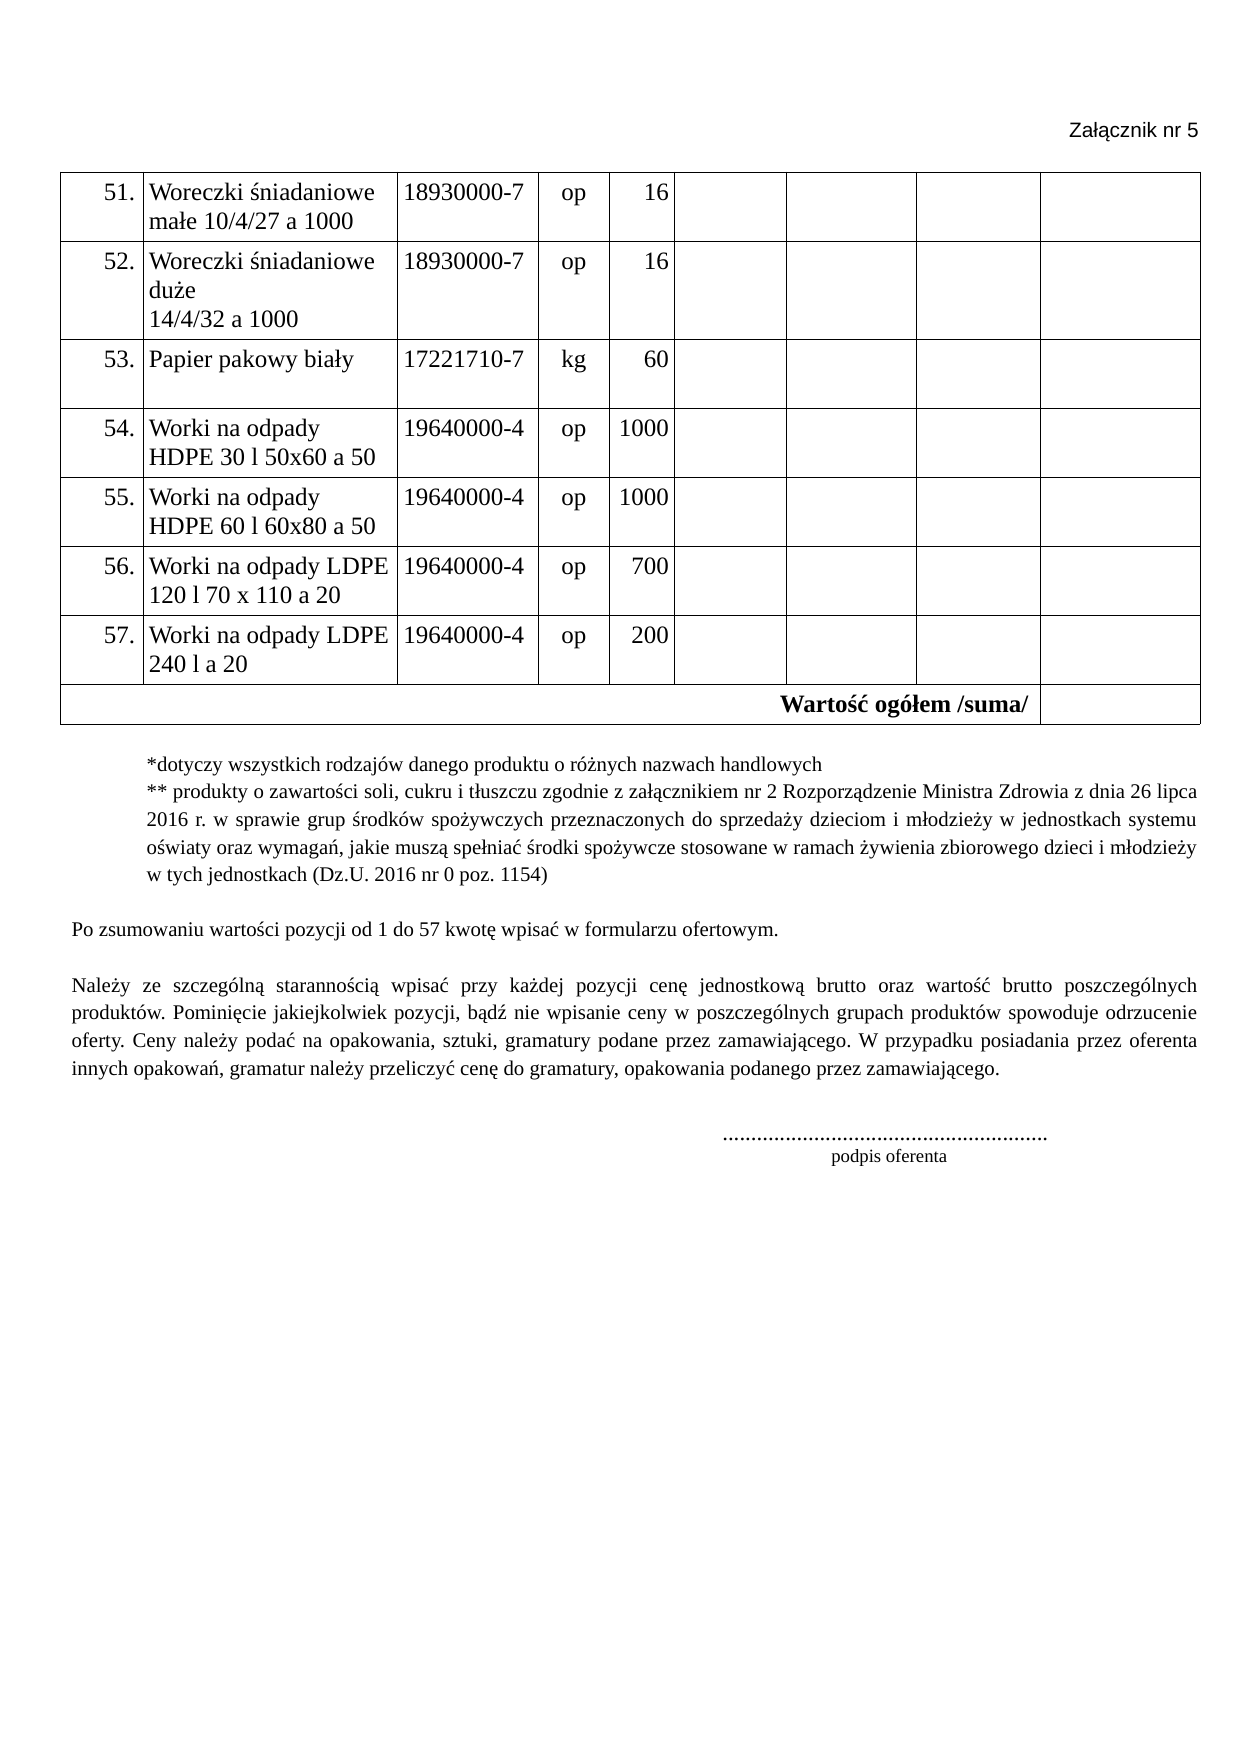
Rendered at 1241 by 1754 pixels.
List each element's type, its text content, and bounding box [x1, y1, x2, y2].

table_cell [675, 173, 786, 241]
table_cell op [539, 616, 609, 684]
table_cell [675, 340, 786, 407]
text ......................................................... [716, 1119, 1061, 1145]
table_cell [675, 242, 786, 338]
table_cell [675, 616, 786, 684]
list ** produkty o zawartości soli, cukru i tłuszczu zgodnie z załącznikiem nr 2 Rozporządzenie Ministra Zdrowia z dnia 26 lipca 2016 r. w sprawie grup środków spożywczych przeznaczonych do sprzedaży dzieciom i młodzieży w jednostkach systemu oświaty oraz wymagań, jakie muszą spełniać środki spożywcze stosowane w ramach żywienia zbiorowego dzieci i młodzieży w tych jednostkach (Dz.U. 2016 nr 0 poz. 1154) [109, 779, 1198, 886]
table_cell 60 [610, 340, 674, 407]
table_cell [61, 616, 143, 684]
table_cell [1041, 173, 1200, 241]
text Po zsumowaniu wartości pozycji od 1 do 57 kwotę wpisać w formularzu ofertowym. [71, 917, 1198, 941]
table_cell Papier pakowy biały [144, 340, 397, 407]
table_cell 18930000-7 [398, 173, 538, 241]
table_cell op [539, 173, 609, 241]
table_cell kg [539, 340, 609, 407]
table_cell 16 [610, 242, 674, 338]
table_cell op [539, 409, 609, 477]
list *dotyczy wszystkich rodzajów danego produktu o różnych nazwach handlowych [109, 752, 1198, 776]
table_cell [61, 340, 143, 407]
table_cell [61, 547, 143, 615]
table_cell [787, 547, 916, 615]
table_cell [1041, 478, 1200, 546]
table_cell [787, 173, 916, 241]
table_cell 16 [610, 173, 674, 241]
table_cell 700 [610, 547, 674, 615]
table_cell [917, 547, 1040, 615]
table_cell [675, 478, 786, 546]
text podpis oferenta [716, 1145, 1061, 1167]
table_cell 19640000-4 [398, 547, 538, 615]
table_cell 1000 [610, 478, 674, 546]
table_cell [675, 409, 786, 477]
table_cell op [539, 478, 609, 546]
text Należy ze szczególną starannością wpisać przy każdej pozycji cenę jednostkową brutto oraz wartość brutto poszczególnych produktów. Pominięcie jakiejkolwiek pozycji, bądź nie wpisanie ceny w poszczególnych grupach produktów spowoduje odrzucenie oferty. Ceny należy podać na opakowania, sztuki, gramatury podane przez zamawiającego. W przypadku posiadania przez oferenta innych opakowań, gramatur należy przeliczyć cenę do gramatury, opakowania podanego przez zamawiającego. [71, 973, 1198, 1079]
table_cell [787, 616, 916, 684]
table_cell [917, 242, 1040, 338]
table_cell [61, 242, 143, 338]
table_cell [675, 547, 786, 615]
table_cell [917, 173, 1040, 241]
table_cell 1000 [610, 409, 674, 477]
table_cell 17221710-7 [398, 340, 538, 407]
table_cell [61, 478, 143, 546]
table_cell [787, 340, 916, 407]
table_cell [917, 340, 1040, 407]
table_cell [917, 616, 1040, 684]
table_cell [917, 409, 1040, 477]
table_cell op [539, 547, 609, 615]
table_cell Worki na odpady LDPE 120 l 70 x 110 a 20 [144, 547, 397, 615]
table_cell [917, 478, 1040, 546]
table_cell Wartość ogółem /suma/ [61, 685, 1040, 724]
table_cell [787, 242, 916, 338]
table_cell [61, 409, 143, 477]
table_cell [1041, 242, 1200, 338]
table_cell [1041, 547, 1200, 615]
table_cell [1041, 409, 1200, 477]
table_cell [1041, 340, 1200, 407]
table_cell [61, 173, 143, 241]
table_cell Woreczki śniadaniowe duże 14/4/32 a 1000 [144, 242, 397, 338]
table_cell 19640000-4 [398, 409, 538, 477]
table_cell 200 [610, 616, 674, 684]
table_cell [787, 478, 916, 546]
table_cell Worki na odpady HDPE 30 l 50x60 a 50 [144, 409, 397, 477]
table_cell [1041, 616, 1200, 684]
table_cell [1041, 685, 1200, 724]
table_cell op [539, 242, 609, 338]
table_cell Worki na odpady LDPE 240 l a 20 [144, 616, 397, 684]
table_cell 19640000-4 [398, 616, 538, 684]
table_cell Worki na odpady HDPE 60 l 60x80 a 50 [144, 478, 397, 546]
table_cell 19640000-4 [398, 478, 538, 546]
table_cell 18930000-7 [398, 242, 538, 338]
table_cell Woreczki śniadaniowe małe 10/4/27 a 1000 [144, 173, 397, 241]
table_cell [787, 409, 916, 477]
